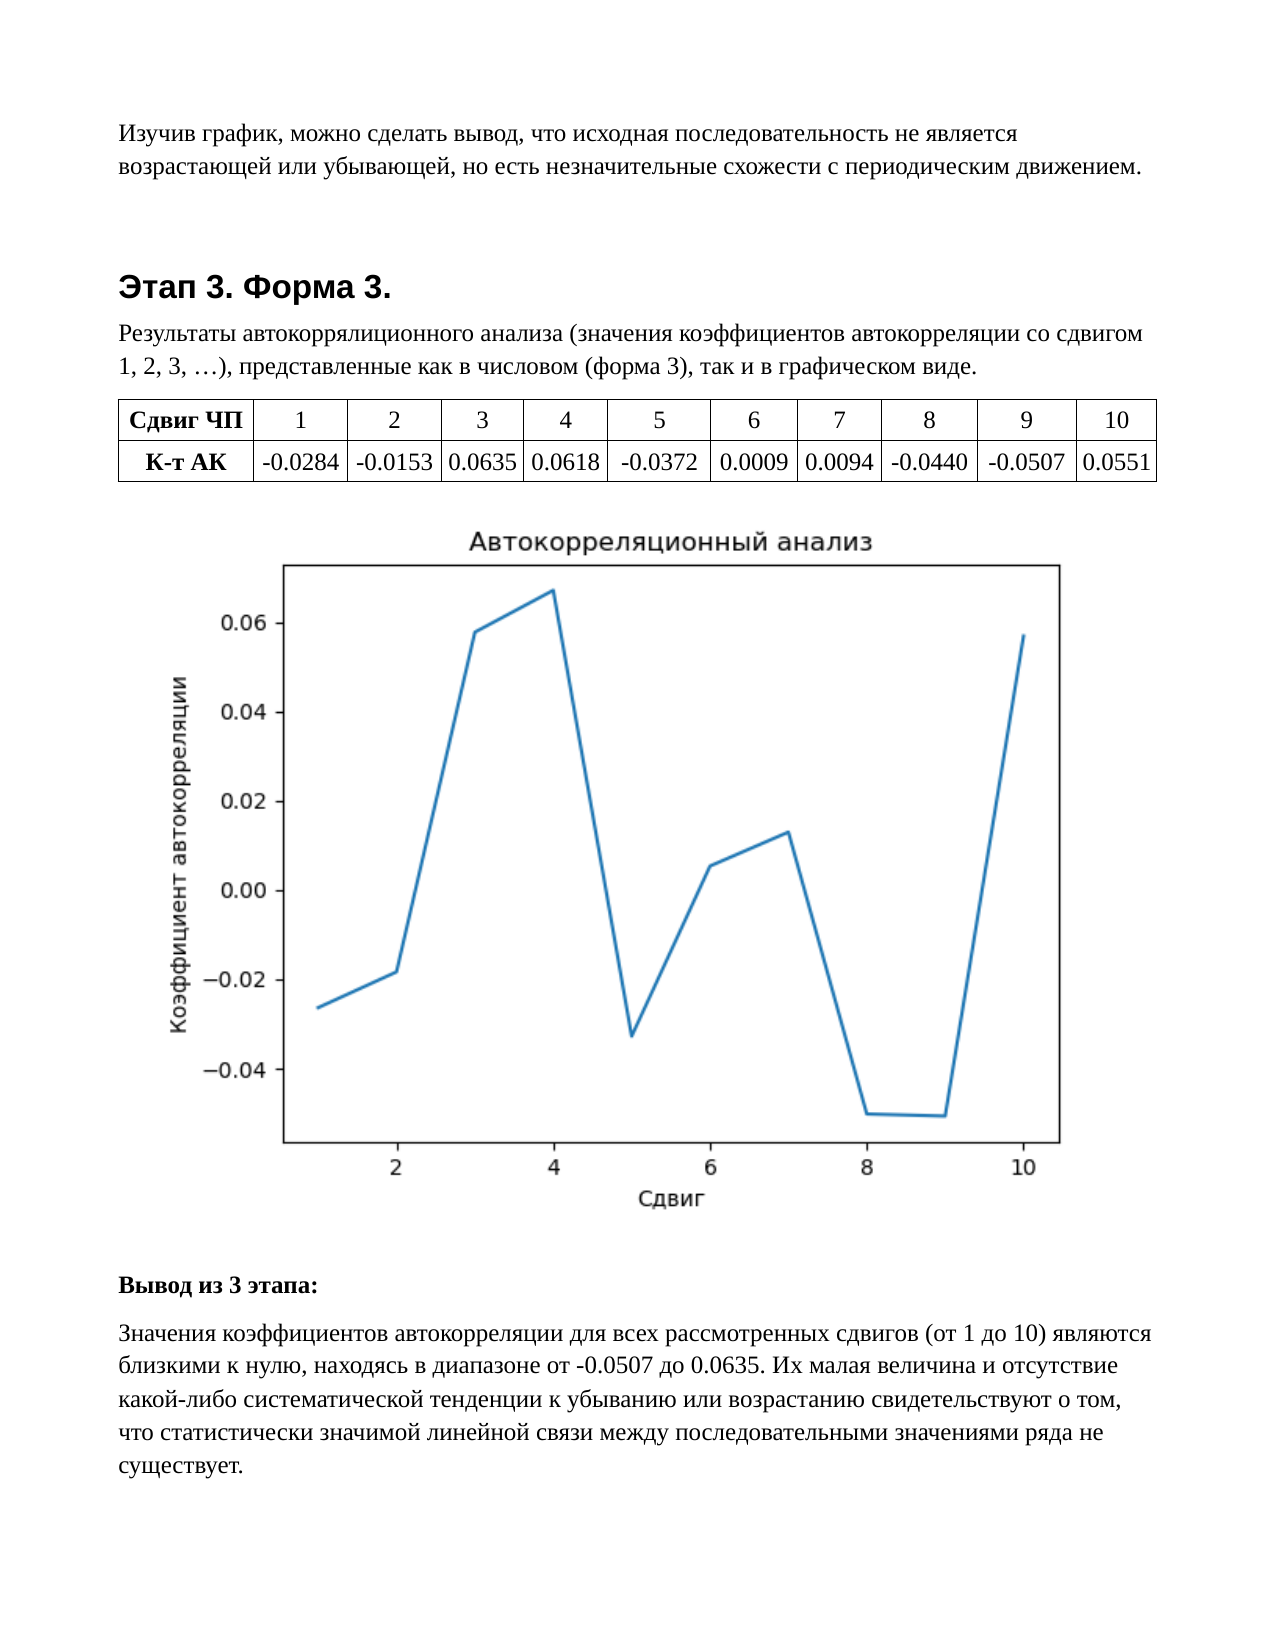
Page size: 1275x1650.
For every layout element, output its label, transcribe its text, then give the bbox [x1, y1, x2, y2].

table_cell -0,0284 [254, 441, 347, 481]
table_header 2 [348, 400, 441, 440]
subtitle Этап 3. Форма 3. [118, 267, 1157, 306]
table_cell 0,0618 [524, 441, 607, 481]
table_cell 0,0635 [442, 441, 523, 481]
table_header 3 [442, 400, 523, 440]
table_cell -0,0372 [608, 441, 710, 481]
table_cell К-т АК [119, 441, 253, 481]
table_cell -0,0153 [348, 441, 441, 481]
text Значения коэффициентов автокорреляции для всех рассмотренных сдвигов (от 1 до 10) являются близкими к нулю, находясь в диапазоне от -0.0507 до 0.0635. Их малая величина и отсутствие какой-либо систематической тенденции к убыванию или возрастанию свидетельствуют о том, что статистически значимой линейной связи между последовательными значениями ряда не существует. [118, 1318, 1157, 1478]
table_cell 0,0009 [711, 441, 797, 481]
table_header Сдвиг ЧП [119, 400, 253, 440]
table_header 9 [978, 400, 1076, 440]
table_header 8 [882, 400, 977, 440]
table_cell 0,0551 [1077, 441, 1156, 481]
text Изучив график, можно сделать вывод, что исходная последовательность не является возрастающей или убывающей, но есть незначительные схожести с периодическим движением. [118, 118, 1157, 180]
table_cell -0,0507 [978, 441, 1076, 481]
table_cell -0,0440 [882, 441, 977, 481]
table_header 6 [711, 400, 797, 440]
text Вывод из 3 этапа: [118, 1270, 1157, 1299]
table_header 10 [1077, 400, 1156, 440]
table_header 5 [608, 400, 710, 440]
table_header 7 [798, 400, 881, 440]
text Результаты автокоррялиционного анализа (значения коэффициентов автокорреляции со сдвигом 1, 2, 3, …), представленные как в числовом (форма 3), так и в графическом виде. [118, 318, 1157, 380]
table_header 1 [254, 400, 347, 440]
table_cell 0,0094 [798, 441, 881, 481]
picture [158, 482, 1117, 1219]
table_header 4 [524, 400, 607, 440]
